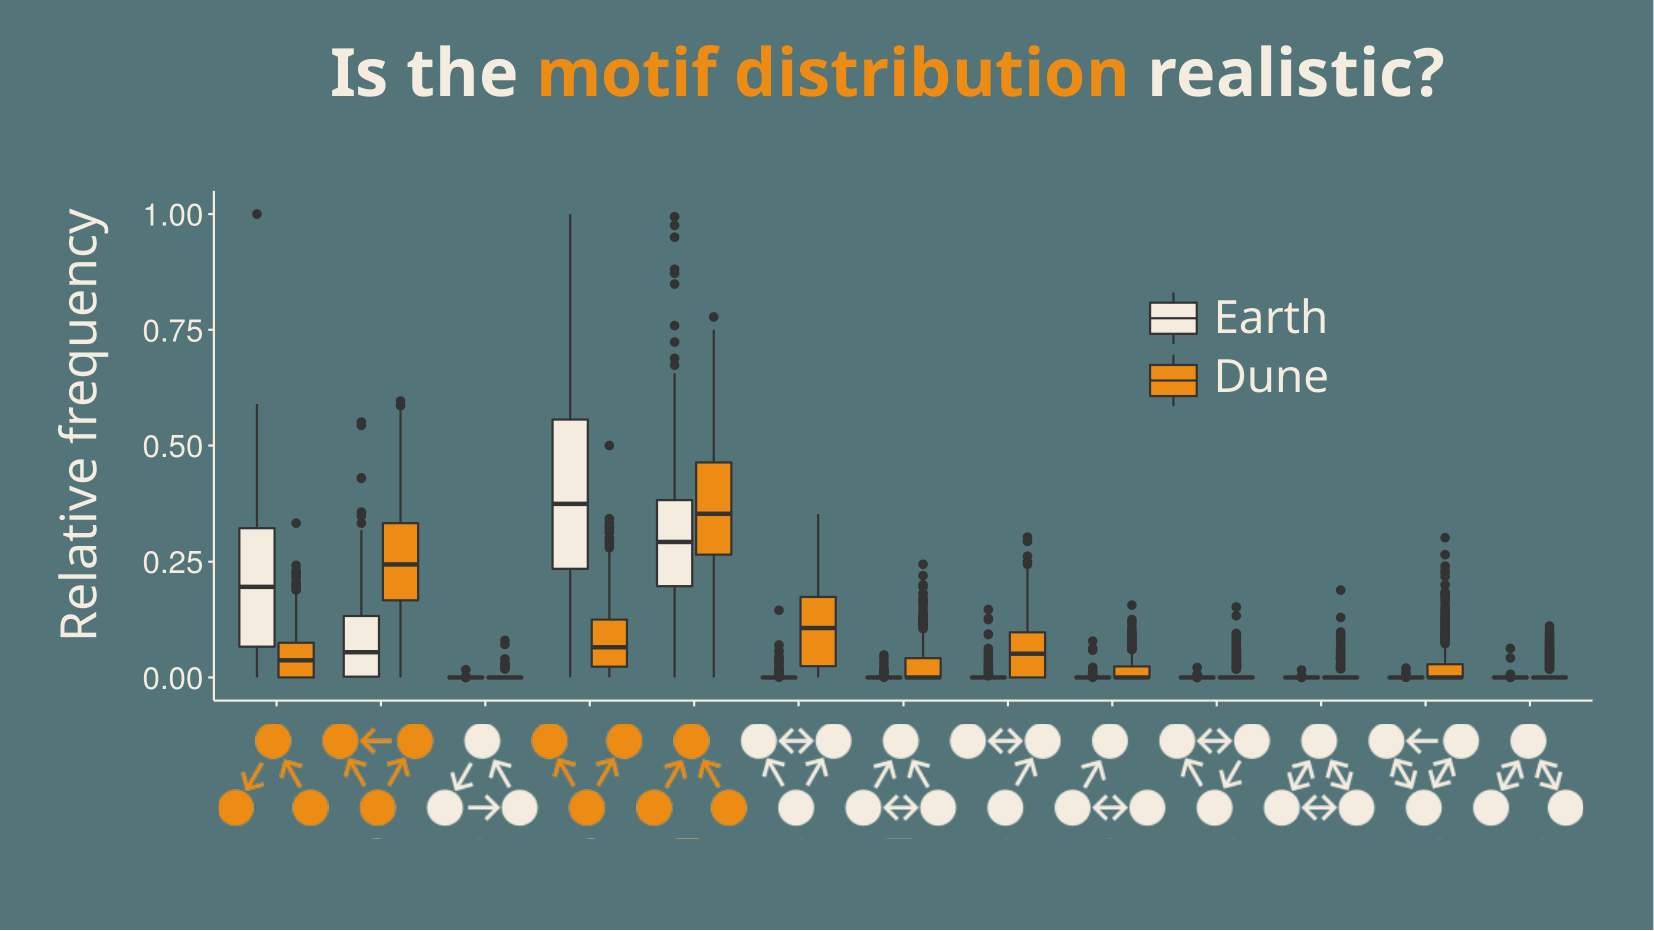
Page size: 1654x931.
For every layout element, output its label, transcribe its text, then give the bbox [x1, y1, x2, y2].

picture [103, 179, 1604, 780]
picture [218, 724, 1584, 839]
text_box [135, 708, 1601, 863]
text_box Is the motif distribution realistic? [315, 17, 1339, 121]
text_box Relative frequency [35, 218, 117, 658]
text_box Earth [1198, 277, 1337, 353]
text_box Dune [1198, 336, 1334, 412]
